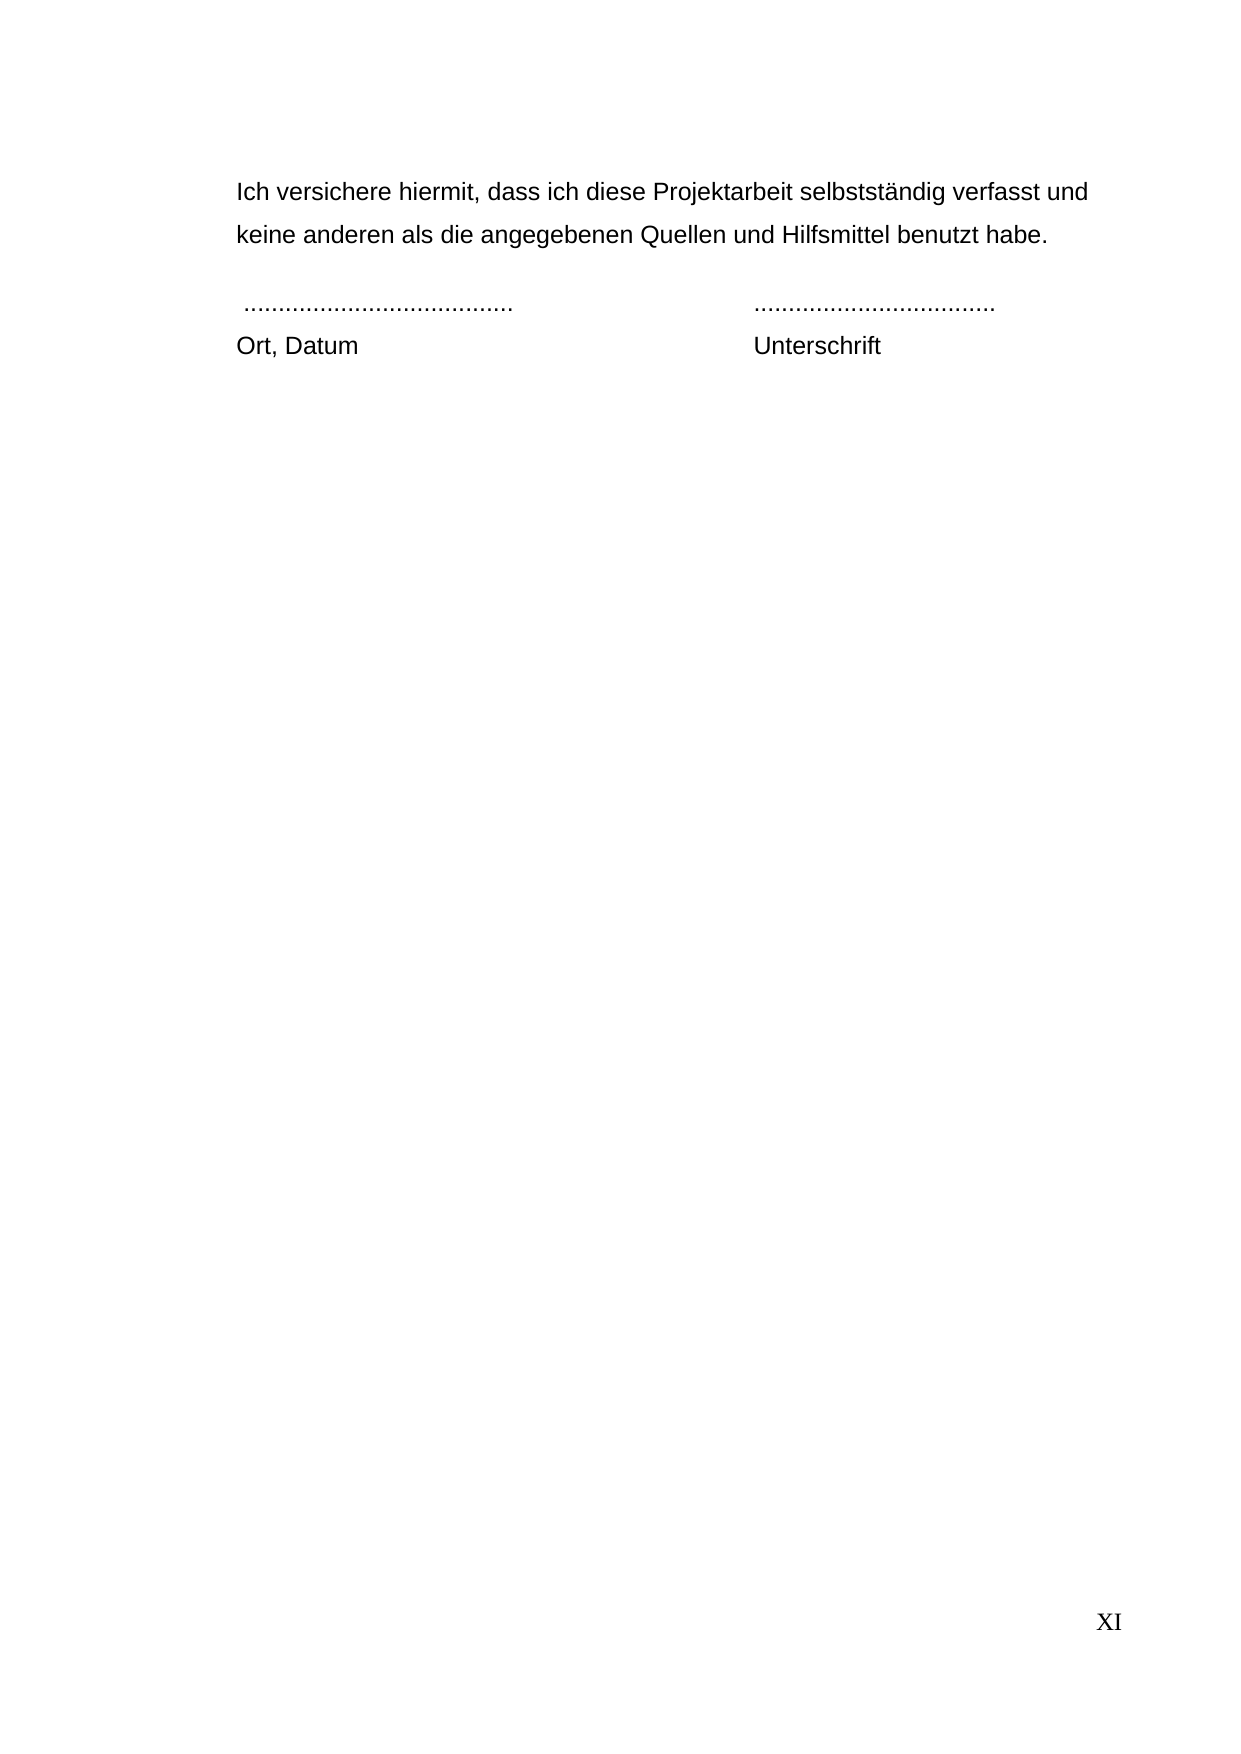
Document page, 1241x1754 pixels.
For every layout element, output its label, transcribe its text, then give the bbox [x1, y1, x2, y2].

text ....................................... ................................... Ort, Datum Unterschrift [236, 288, 1122, 360]
text Ich versichere hiermit, dass ich diese Projektarbeit selbstständig verfasst und keine anderen als die angegebenen Quellen und Hilfsmittel benutzt habe. [236, 177, 1122, 249]
